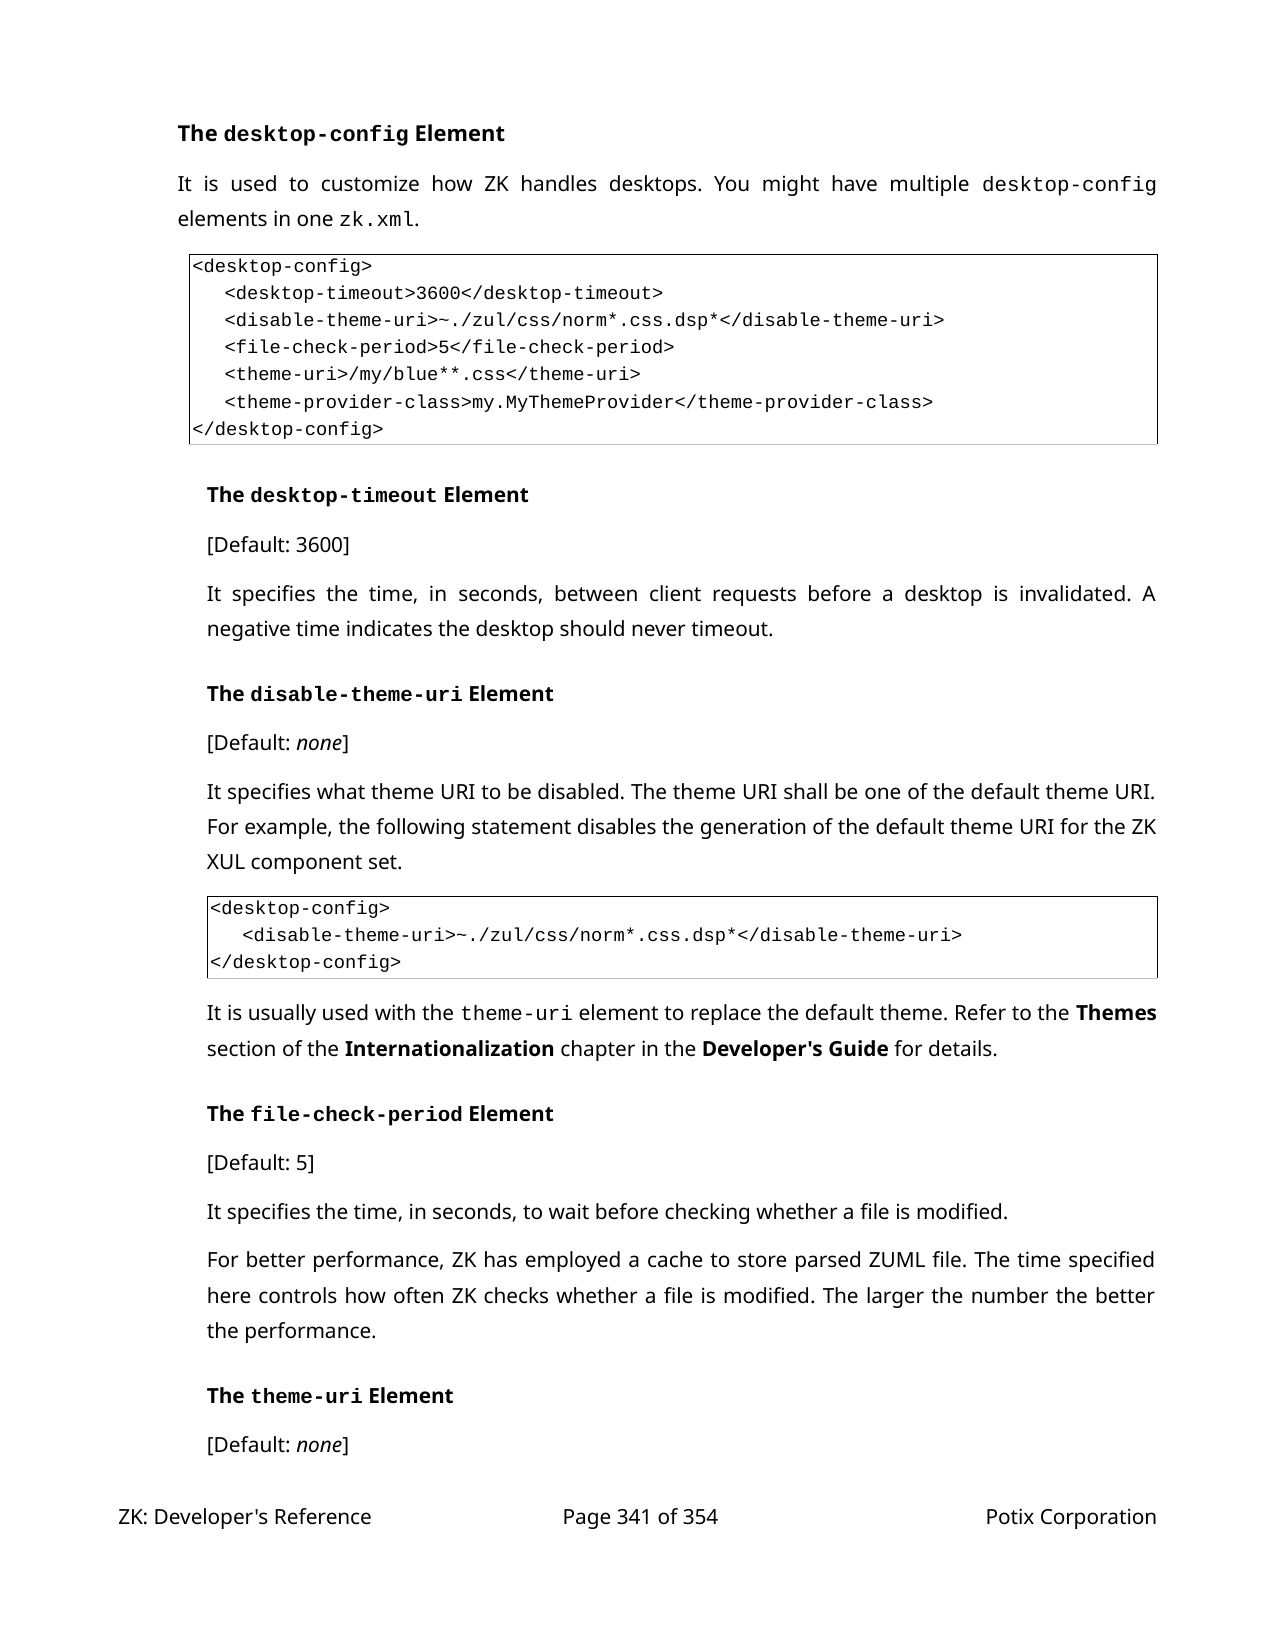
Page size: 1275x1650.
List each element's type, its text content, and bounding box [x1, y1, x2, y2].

subtitle The desktop-timeout Element [207, 481, 1157, 509]
text [Default: 5] [207, 1148, 1157, 1176]
subtitle The disable-theme-uri Element [207, 679, 1157, 707]
subtitle The desktop-config Element [177, 118, 1157, 148]
text [Default: 3600] [207, 530, 1157, 558]
text <desktop-config> [208, 897, 1157, 920]
text <theme-uri>/my/blue**.css</theme-uri> [190, 362, 1157, 387]
text </desktop-config> [208, 950, 1157, 978]
text </desktop-config> [190, 417, 1157, 444]
text <desktop-config> [190, 255, 1157, 278]
text For better performance, ZK has employed a cache to store parsed ZUML file. The time specified here controls how often ZK checks whether a file is modified. The larger the number the better the performance. [207, 1246, 1157, 1344]
text It specifies what theme URI to be disabled. The theme URI shall be one of the default theme URI. For example, the following statement disables the generation of the default theme URI for the ZK XUL component set. [207, 777, 1157, 875]
subtitle The theme-uri Element [207, 1381, 1157, 1409]
text <theme-provider-class>my.MyThemeProvider</theme-provider-class> [190, 389, 1157, 414]
text [Default: none] [207, 728, 1157, 756]
text [Default: none] [207, 1430, 1157, 1458]
text It specifies the time, in seconds, between client requests before a desktop is invalidated. A negative time indicates the desktop should never timeout. [207, 579, 1157, 642]
text <file-check-period>5</file-check-period> [190, 335, 1157, 359]
text <disable-theme-uri>~./zul/css/norm*.css.dsp*</disable-theme-uri> [190, 308, 1157, 332]
text It specifies the time, in seconds, to wait before checking whether a file is modified. [207, 1197, 1157, 1225]
subtitle The file-check-period Element [207, 1099, 1157, 1127]
text <disable-theme-uri>~./zul/css/norm*.css.dsp*</disable-theme-uri> [208, 923, 1157, 947]
text It is used to customize how ZK handles desktops. You might have multiple desktop-config elements in one zk.xml. [177, 169, 1157, 233]
text It is usually used with the theme-uri element to replace the default theme. Refer to the Themes section of the Internationalization chapter in the Developer's Guide for details. [207, 998, 1157, 1062]
text <desktop-timeout>3600</desktop-timeout> [190, 281, 1157, 305]
